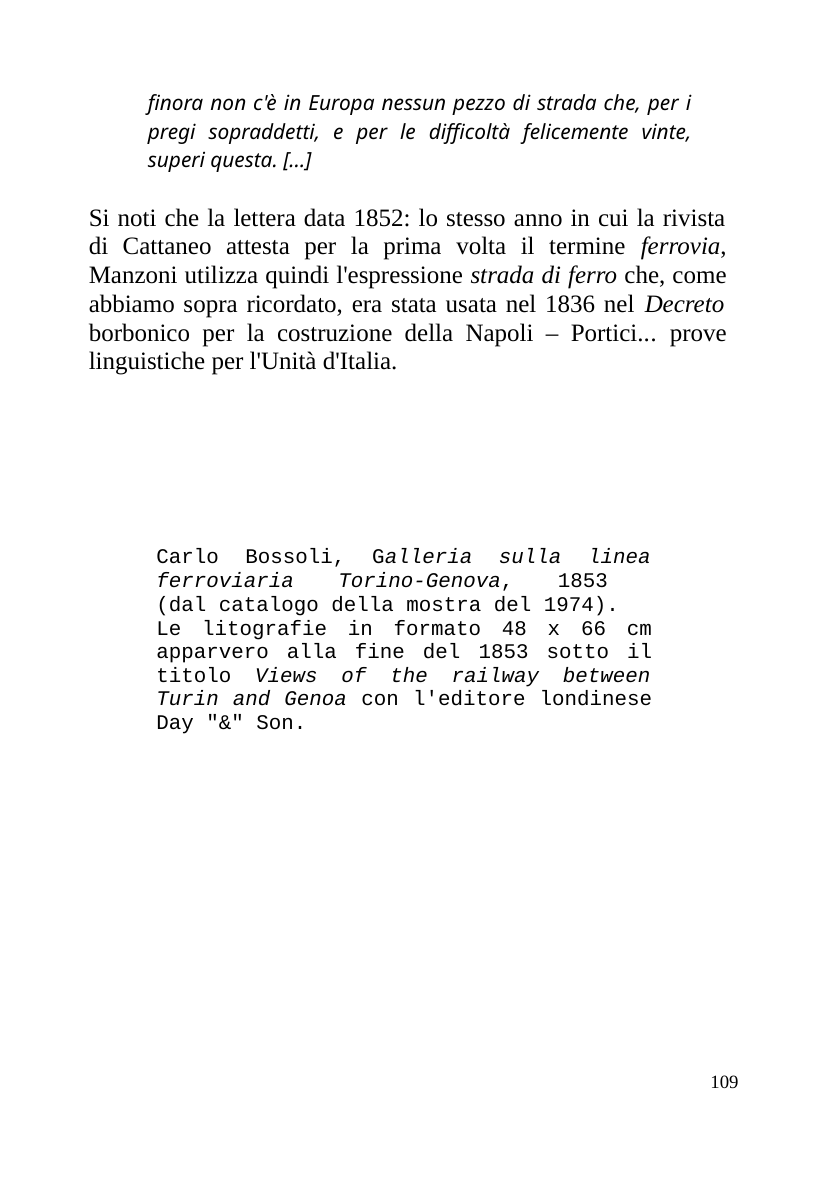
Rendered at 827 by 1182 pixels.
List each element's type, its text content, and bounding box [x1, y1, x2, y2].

text finora non c'è in Europa nessun pezzo di strada che, per i pregi sopraddetti, e per le difficoltà felicemente vinte, superi questa. […] [148, 88, 694, 174]
text Si noti che la lettera data 1852: lo stesso anno in cui la rivista di Cattaneo attesta per la prima volta il termine ferrovia, Manzoni utilizza quindi l'espressione strada di ferro che, come abbiamo sopra ricordato, era stata usata nel 1836 nel Decreto borbonico per la costruzione della Napoli – Portici... prove linguistiche per l'Unità d'Italia. [88, 203, 726, 375]
text Carlo Bossoli, Galleria sulla linea ferroviaria Torino-Genova, 1853 (dal catalogo della mostra del 1974). [156, 547, 652, 617]
text Le litografie in formato 48 x 66 cm apparvero alla fine del 1853 sotto il titolo Views of the railway between Turin and Genoa con l'editore londinese Day "&" Son. [156, 617, 652, 736]
